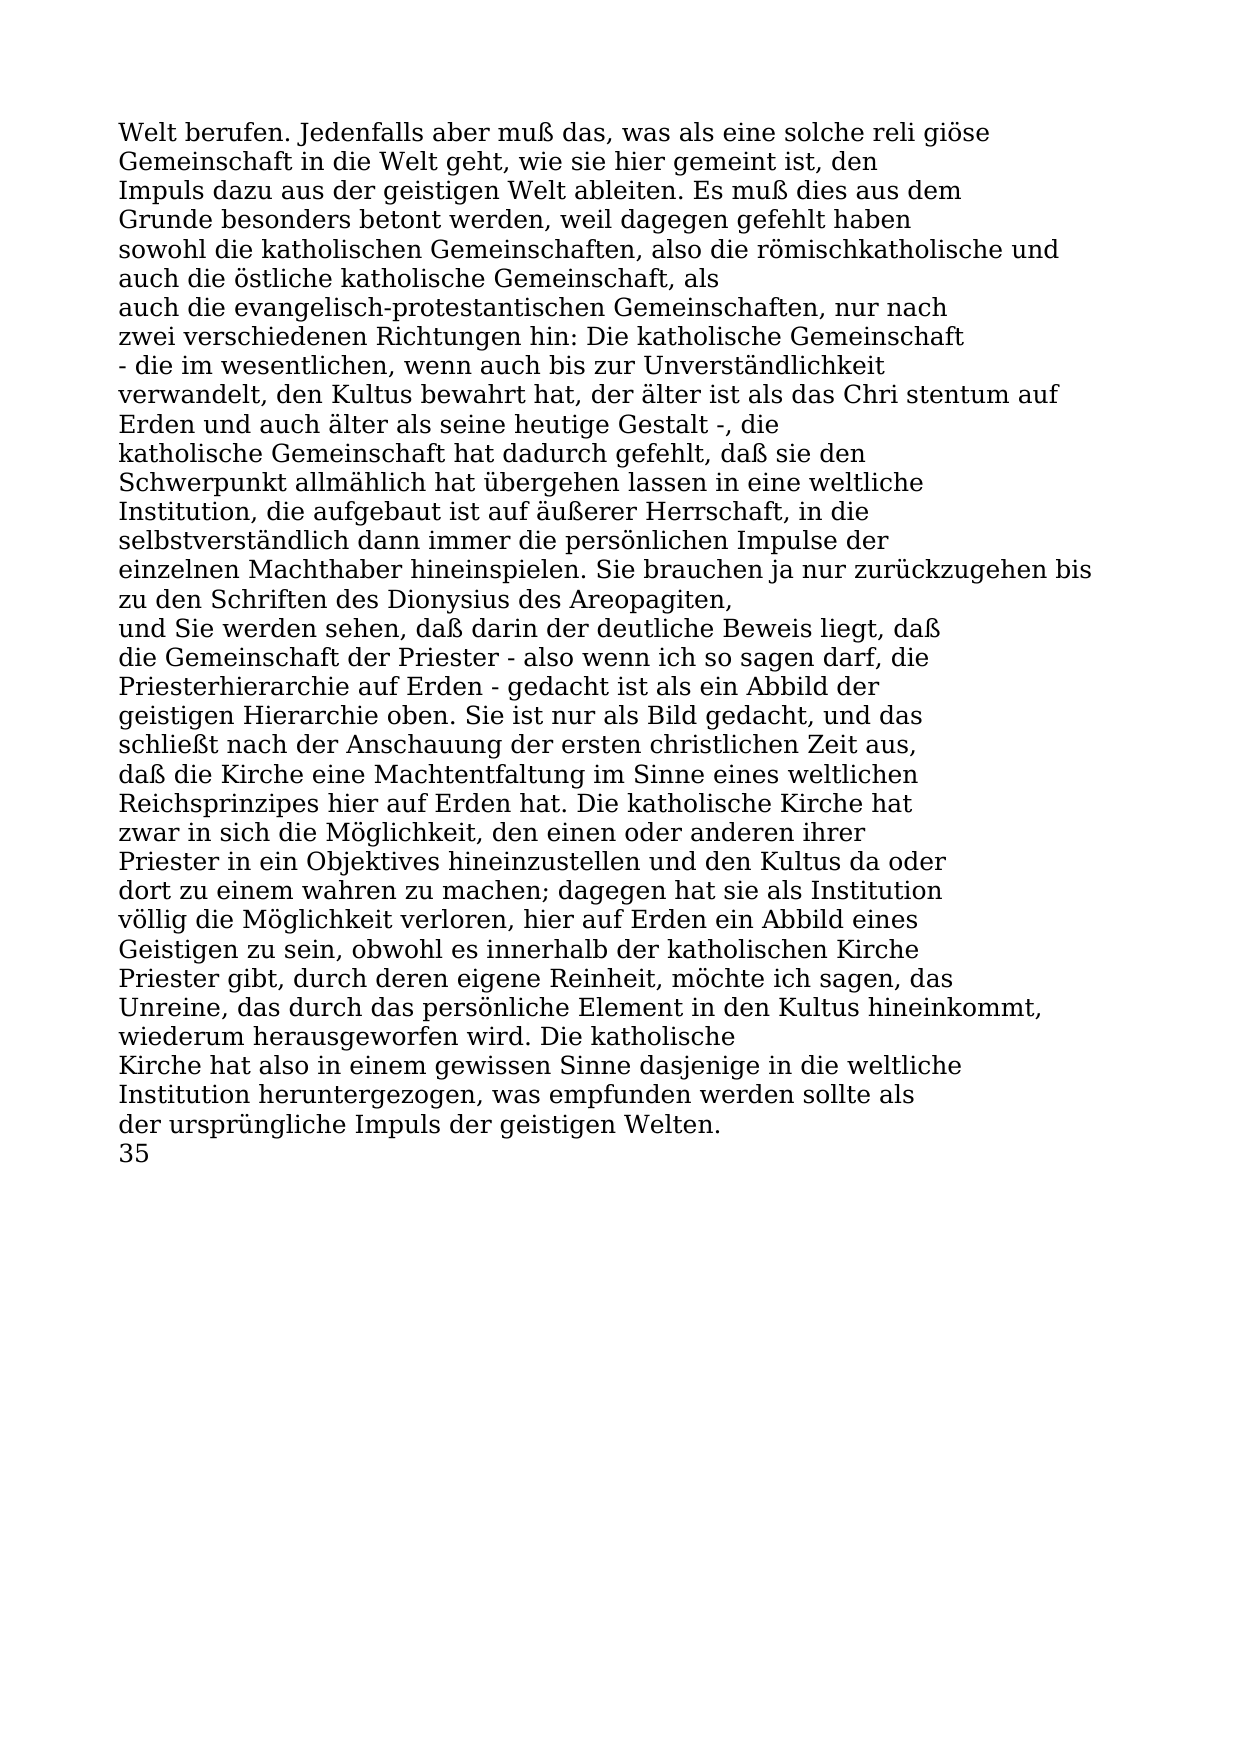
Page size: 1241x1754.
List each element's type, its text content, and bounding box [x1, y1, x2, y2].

text verwandelt, den Kultus bewahrt hat, der älter ist als das Chri stentum auf Erden und auch älter als seine heutige Gestalt -, die [118, 381, 1122, 439]
text katholische Gemeinschaft hat dadurch gefehlt, daß sie den [118, 439, 1122, 468]
text die Gemeinschaft der Priester - also wenn ich so sagen darf, die [118, 643, 1122, 672]
text Unreine, das durch das persönliche Element in den Kultus hineinkommt, wiederum herausgeworfen wird. Die katholische [118, 993, 1122, 1051]
text 35 [118, 1139, 1122, 1168]
text Impuls dazu aus der geistigen Welt ableiten. Es muß dies aus dem [118, 176, 1122, 206]
text Grunde besonders betont werden, weil dagegen gefehlt haben [118, 206, 1122, 235]
text zwar in sich die Möglichkeit, den einen oder anderen ihrer [118, 818, 1122, 847]
text selbstverständlich dann immer die persönlichen Impulse der [118, 526, 1122, 556]
text einzelnen Machthaber hineinspielen. Sie brauchen ja nur zurückzugehen bis zu den Schriften des Dionysius des Areopagiten, [118, 556, 1122, 614]
text dort zu einem wahren zu machen; dagegen hat sie als Institution [118, 876, 1122, 906]
text und Sie werden sehen, daß darin der deutliche Beweis liegt, daß [118, 614, 1122, 643]
text auch die evangelisch-protestantischen Gemeinschaften, nur nach [118, 293, 1122, 322]
text Reichsprinzipes hier auf Erden hat. Die katholische Kirche hat [118, 789, 1122, 818]
text sowohl die katholischen Gemeinschaften, also die römischkatholische und auch die östliche katholische Gemeinschaft, als [118, 235, 1122, 293]
text - die im wesentlichen, wenn auch bis zur Unverständlichkeit [118, 351, 1122, 381]
text daß die Kirche eine Machtentfaltung im Sinne eines weltlichen [118, 760, 1122, 789]
text Institution, die aufgebaut ist auf äußerer Herrschaft, in die [118, 497, 1122, 526]
text Welt berufen. Jedenfalls aber muß das, was als eine solche reli giöse Gemeinschaft in die Welt geht, wie sie hier gemeint ist, den [118, 118, 1122, 176]
text geistigen Hierarchie oben. Sie ist nur als Bild gedacht, und das [118, 701, 1122, 731]
text Priester gibt, durch deren eigene Reinheit, möchte ich sagen, das [118, 964, 1122, 993]
text Geistigen zu sein, obwohl es innerhalb der katholischen Kirche [118, 935, 1122, 964]
text völlig die Möglichkeit verloren, hier auf Erden ein Abbild eines [118, 906, 1122, 935]
text zwei verschiedenen Richtungen hin: Die katholische Gemeinschaft [118, 322, 1122, 351]
text schließt nach der Anschauung der ersten christlichen Zeit aus, [118, 731, 1122, 760]
text Priesterhierarchie auf Erden - gedacht ist als ein Abbild der [118, 672, 1122, 701]
text Kirche hat also in einem gewissen Sinne dasjenige in die weltliche [118, 1051, 1122, 1081]
text der ursprüngliche Impuls der geistigen Welten. [118, 1110, 1122, 1139]
text Schwerpunkt allmählich hat übergehen lassen in eine weltliche [118, 468, 1122, 497]
text Priester in ein Objektives hineinzustellen und den Kultus da oder [118, 847, 1122, 876]
text Institution heruntergezogen, was empfunden werden sollte als [118, 1081, 1122, 1110]
